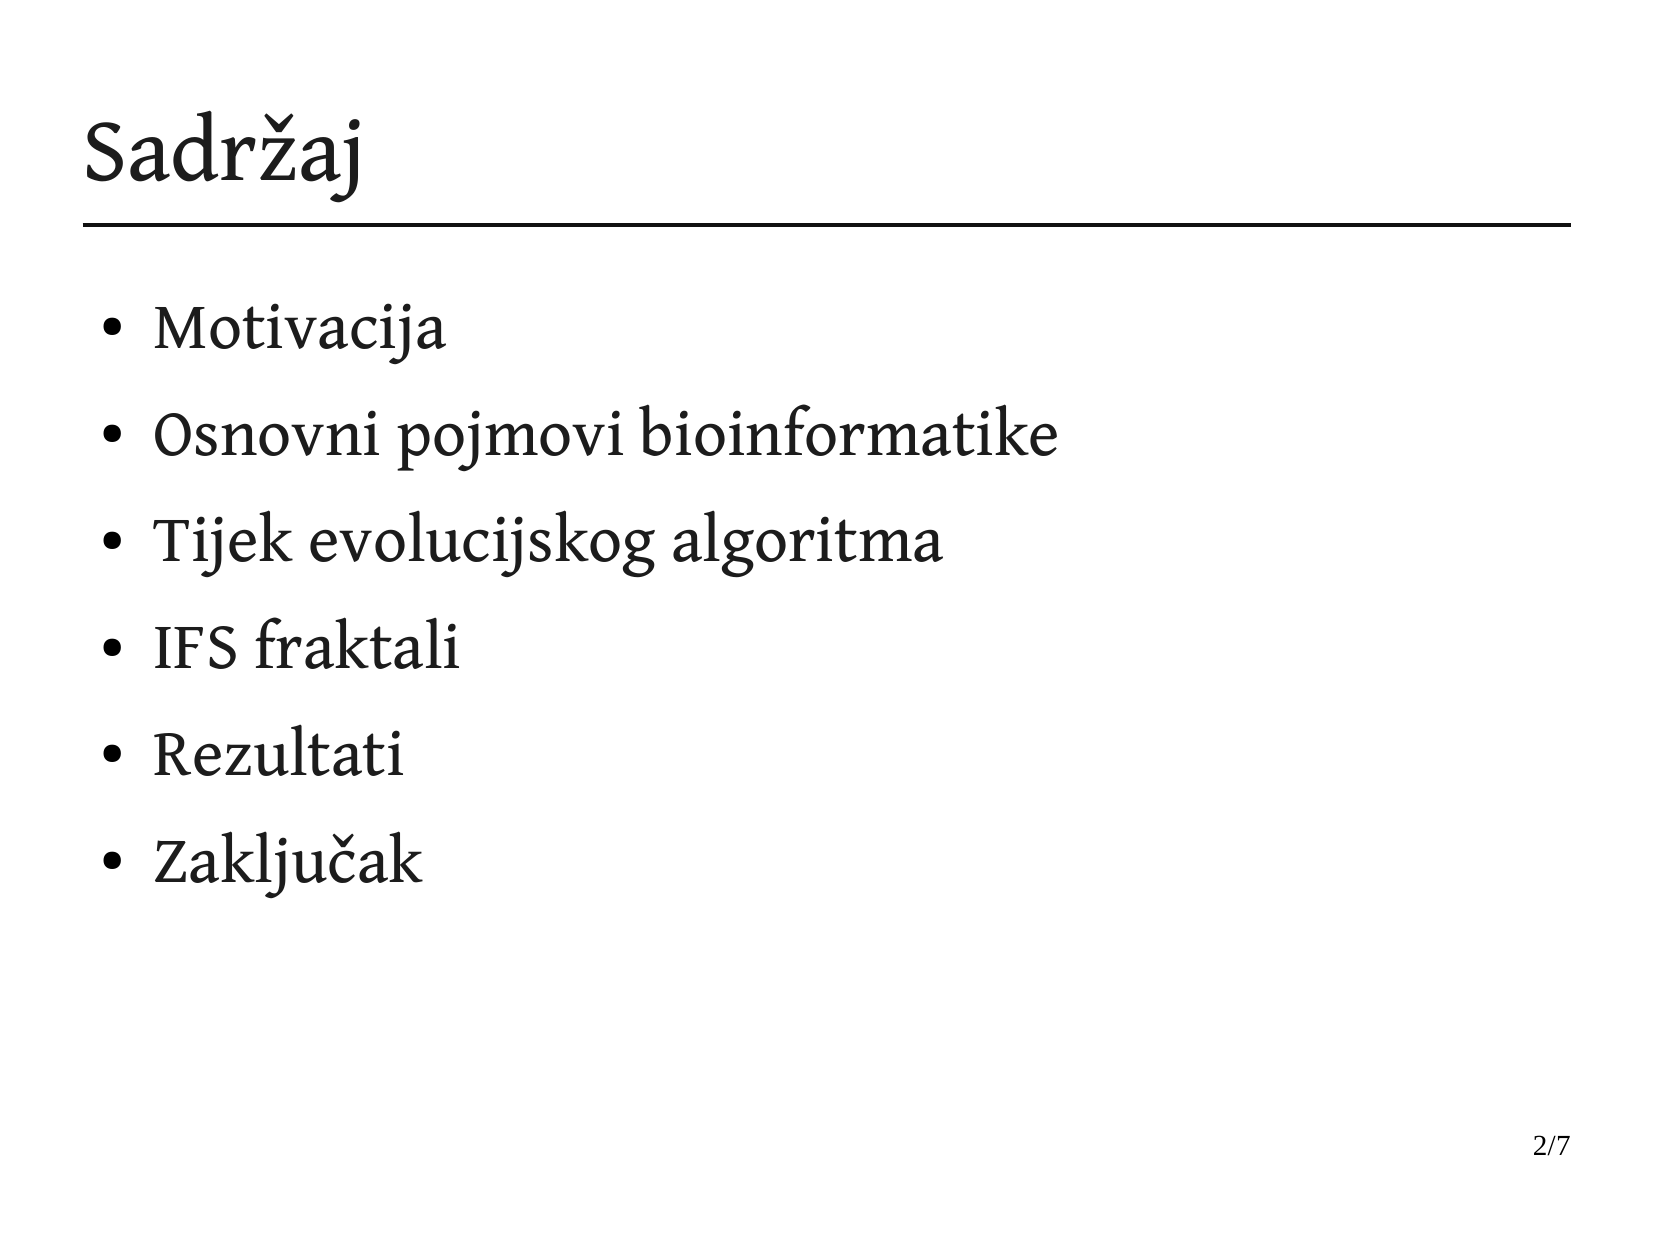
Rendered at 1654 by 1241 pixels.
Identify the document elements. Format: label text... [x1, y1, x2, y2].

list Motivacija Osnovni pojmovi bioinformatike Tijek evolucijskog algoritma IFS fraktali Rezultati Zaključak [82, 290, 1571, 1109]
title Sadržaj [82, 49, 1571, 257]
